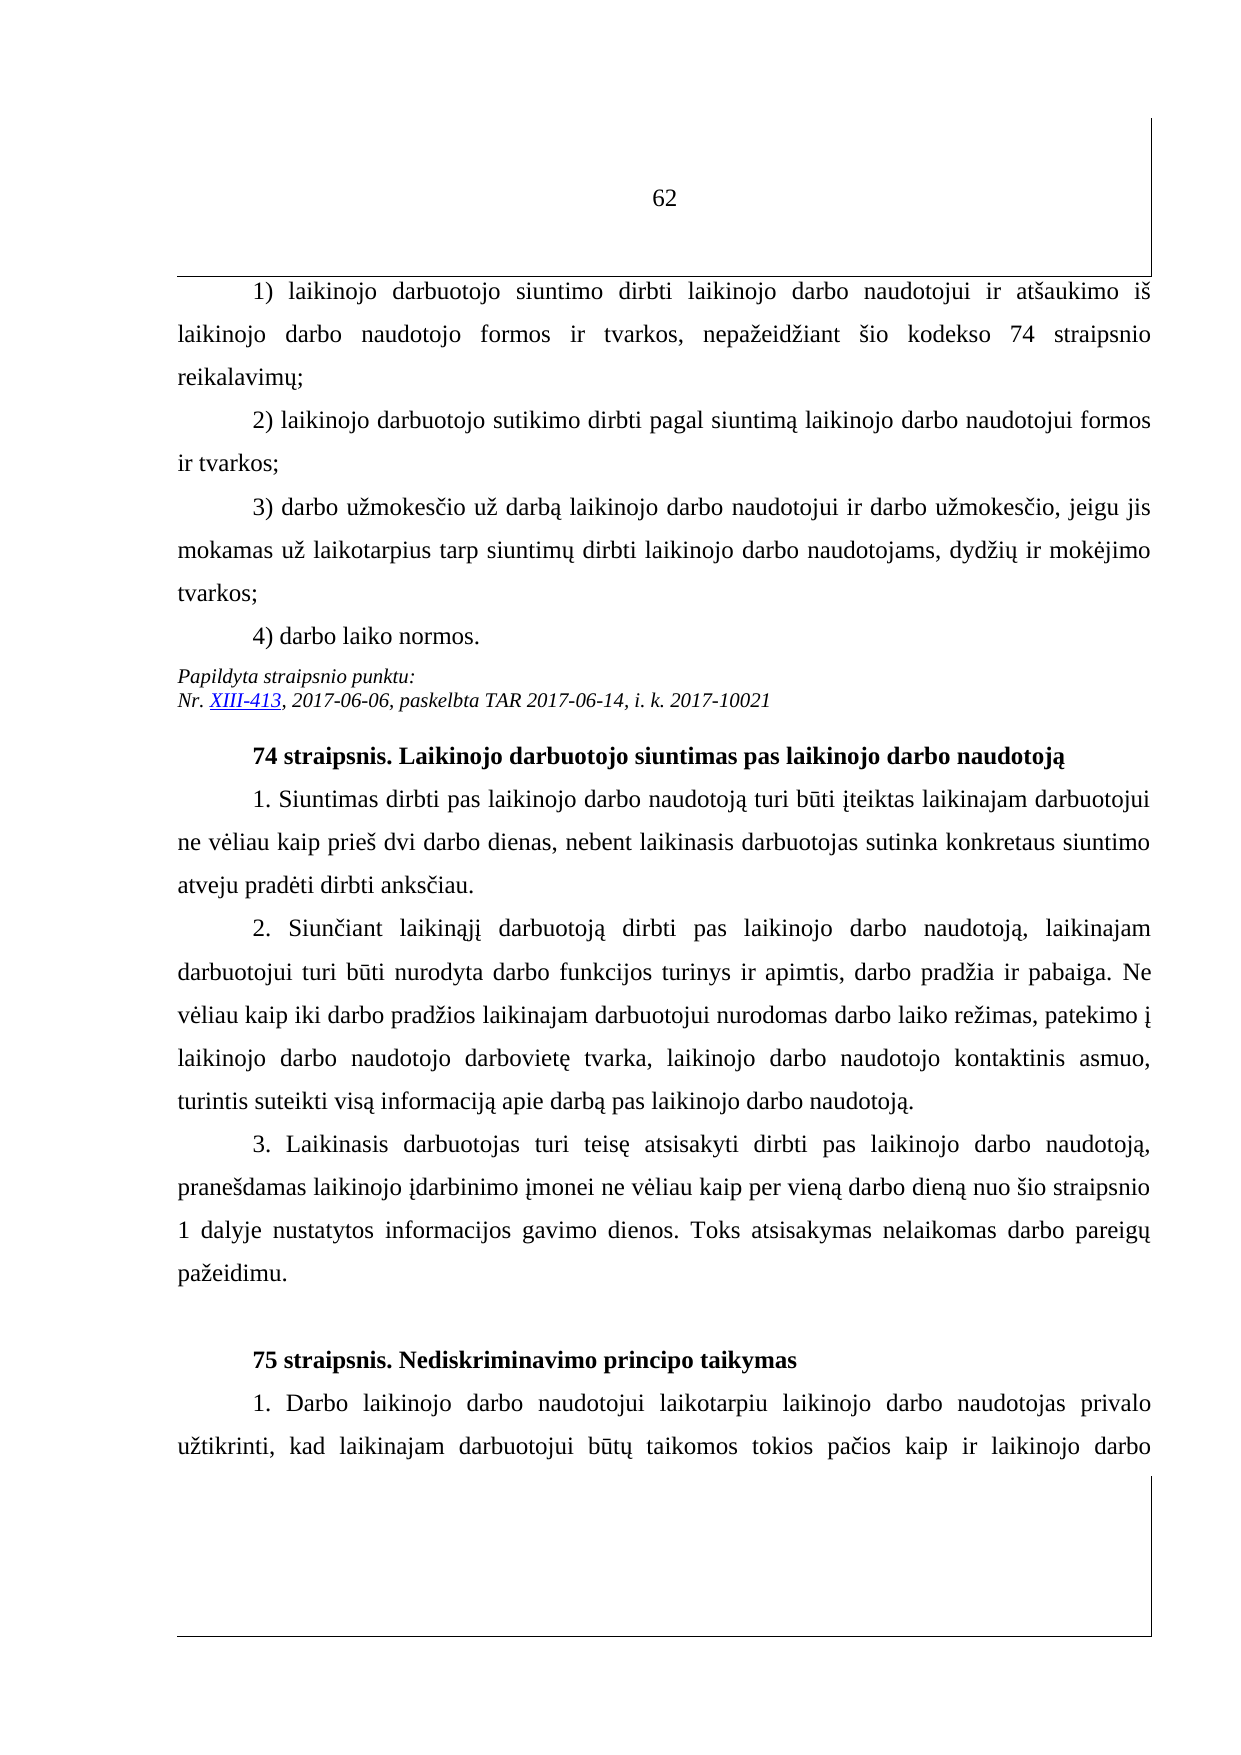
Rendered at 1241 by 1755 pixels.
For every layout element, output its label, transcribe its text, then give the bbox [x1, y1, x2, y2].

text 1. Siuntimas dirbti pas laikinojo darbo naudotoją turi būti įteiktas laikinajam darbuotojui ne vėliau kaip prieš dvi darbo dienas, nebent laikinasis darbuotojas sutinka konkretaus siuntimo atveju pradėti dirbti anksčiau. [177, 784, 1152, 899]
text 2. Siunčiant laikinąjį darbuotoją dirbti pas laikinojo darbo naudotoją, laikinajam darbuotojui turi būti nurodyta darbo funkcijos turinys ir apimtis, darbo pradžia ir pabaiga. Ne vėliau kaip iki darbo pradžios laikinajam darbuotojui nurodomas darbo laiko režimas, patekimo į laikinojo darbo naudotojo darbovietę tvarka, laikinojo darbo naudotojo kontaktinis asmuo, turintis suteikti visą informaciją apie darbą pas laikinojo darbo naudotoją. [177, 913, 1152, 1115]
text 3) darbo užmokesčio už darbą laikinojo darbo naudotojui ir darbo užmokesčio, jeigu jis mokamas už laikotarpius tarp siuntimų dirbti laikinojo darbo naudotojams, dydžių ir mokėjimo tvarkos; [177, 492, 1152, 607]
text 1. Darbo laikinojo darbo naudotojui laikotarpiu laikinojo darbo naudotojas privalo užtikrinti, kad laikinajam darbuotojui būtų taikomos tokios pačios kaip ir laikinojo darbo [177, 1388, 1152, 1460]
text 74 straipsnis. Laikinojo darbuotojo siuntimas pas laikinojo darbo naudotoją [177, 741, 1152, 770]
text Papildyta straipsnio punktu: [177, 664, 1152, 688]
text 2) laikinojo darbuotojo sutikimo dirbti pagal siuntimą laikinojo darbo naudotojui formos ir tvarkos; [177, 405, 1152, 477]
text 3. Laikinasis darbuotojas turi teisę atsisakyti dirbti pas laikinojo darbo naudotoją, pranešdamas laikinojo įdarbinimo įmonei ne vėliau kaip per vieną darbo dieną nuo šio straipsnio 1 dalyje nustatytos informacijos gavimo dienos. Toks atsisakymas nelaikomas darbo pareigų pažeidimu. [177, 1129, 1152, 1287]
text 75 straipsnis. Nediskriminavimo principo taikymas [177, 1345, 1152, 1373]
text Nr. XIII-413, 2017-06-06, paskelbta TAR 2017-06-14, i. k. 2017-10021 [177, 688, 1152, 712]
text 4) darbo laiko normos. [177, 621, 1152, 650]
text 1) laikinojo darbuotojo siuntimo dirbti laikinojo darbo naudotojui ir atšaukimo iš laikinojo darbo naudotojo formos ir tvarkos, nepažeidžiant šio kodekso 74 straipsnio reikalavimų; [177, 276, 1152, 391]
